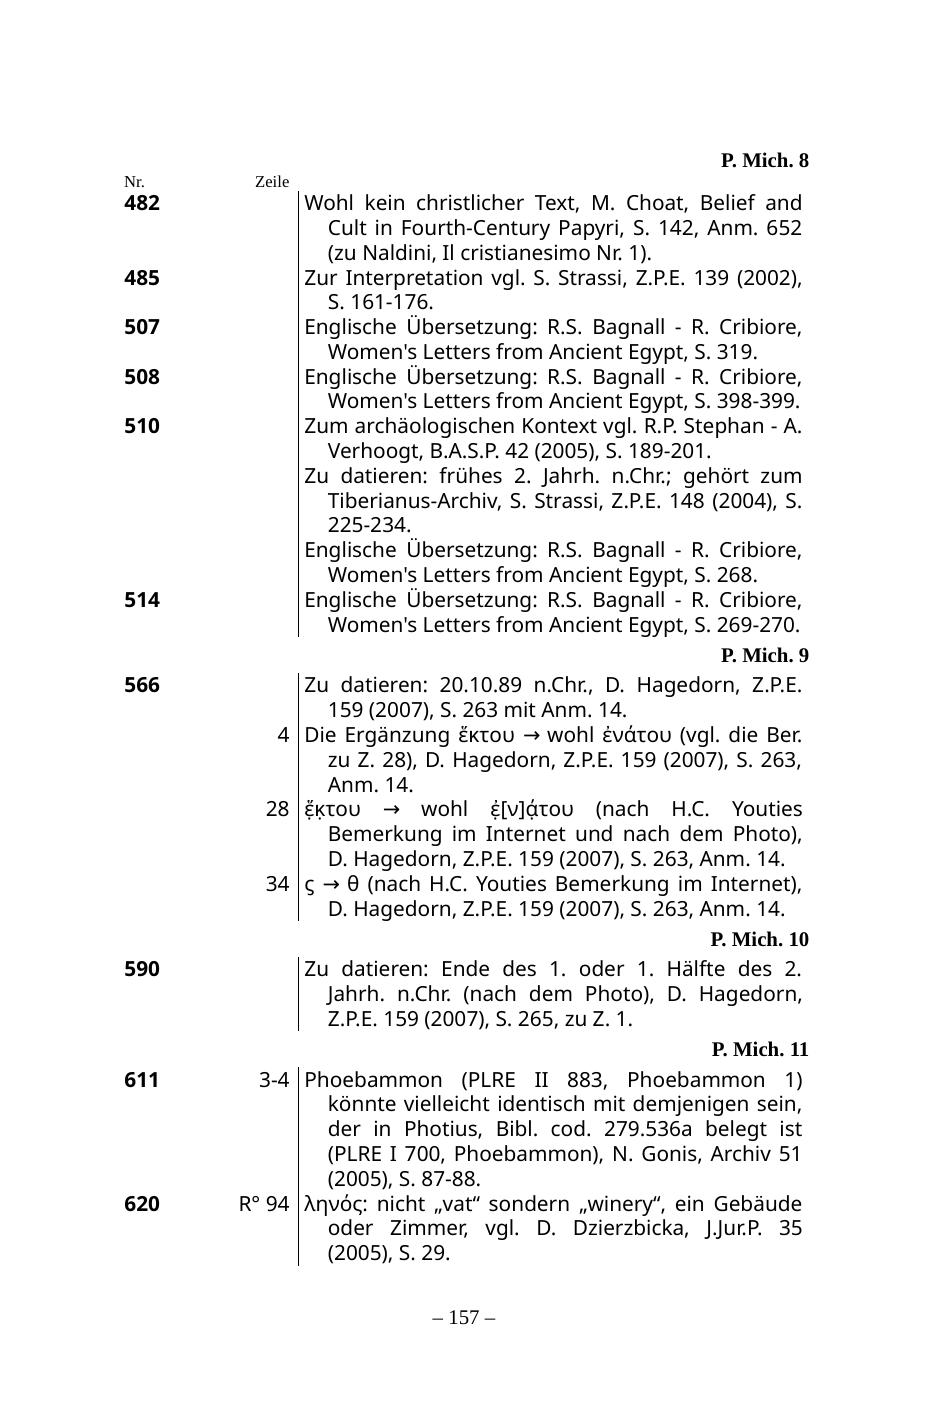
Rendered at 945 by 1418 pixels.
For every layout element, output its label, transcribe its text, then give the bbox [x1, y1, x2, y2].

table_cell Die Ergänzung ἕκτου → wohl ἐνάτου (vgl. die Ber. zu Z. 28), D. Hagedorn, Z.P.E. 159 (2007), S. 263, Anm. 14. [299, 723, 809, 797]
table_cell [118, 538, 298, 587]
table_cell 4 [207, 723, 298, 797]
table_cell Wohl kein christlicher Text, M. Choat, Belief and Cult in Fourth-Century Papyri, S. 142, Anm. 652 (zu Naldini, Il cristianesimo Nr. 1). [299, 191, 809, 265]
table_cell Zu datieren: frühes 2. Jahrh. n.Chr.; gehört zum Tiberianus-Archiv, S. Strassi, Z.P.E. 148 (2004), S. 225-234. [299, 464, 809, 538]
table_cell 28 [207, 797, 298, 871]
table_cell ἕ̣κ̣του → wohl ἐ̣[ν]ά̣του (nach H.C. Youties Bemerkung im Internet und nach dem Photo), D. Hagedorn, Z.P.E. 159 (2007), S. 263, Anm. 14. [299, 797, 809, 871]
table_header 3-4 [207, 1067, 298, 1191]
table_header Phoebammon (PLRE II 883, Phoebammon 1) könnte vielleicht identisch mit demjenigen sein, der in Photius, Bibl. cod. 279.536a belegt ist (PLRE I 700, Phoebammon), N. Gonis, Archiv 51 (2005), S. 87-88. [299, 1067, 809, 1191]
table_cell Zum archäologischen Kontext vgl. R.P. Stephan - A. Verhoogt, B.A.S.P. 42 (2005), S. 189-201. [299, 414, 809, 463]
table_cell Englische Übersetzung: R.S. Bagnall - R. Cribiore, Women's Letters from Ancient Egypt, S. 398-399. [299, 364, 809, 414]
table_cell [118, 723, 207, 797]
table_cell 507 [118, 315, 298, 364]
table_cell 514 [118, 588, 298, 637]
table_cell R° 94 [207, 1191, 298, 1266]
table_cell Zur Interpretation vgl. S. Strassi, Z.P.E. 139 (2002), S. 161-176. [299, 265, 809, 315]
table_cell 508 [118, 364, 298, 414]
table_cell 482 [118, 191, 298, 265]
table_header Zu datieren: Ende des 1. oder 1. Hälfte des 2. Jahrh. n.Chr. (nach dem Photo), D. Hagedorn, Z.P.E. 159 (2007), S. 265, zu Z. 1. [299, 957, 809, 1031]
table_header 590 [118, 957, 298, 1031]
table_cell [118, 797, 207, 871]
table_cell 485 [118, 265, 298, 315]
table_cell 510 [118, 414, 298, 463]
table_cell [118, 464, 298, 538]
subtitle P. Mich. 10 [118, 927, 809, 951]
table_cell ϛ → θ (nach H.C. Youties Bemerkung im Internet), D. Hagedorn, Z.P.E. 159 (2007), S. 263, Anm. 14. [299, 871, 809, 921]
table_cell 620 [118, 1191, 207, 1266]
table_header Zu datieren: 20.10.89 n.Chr., D. Hagedorn, Z.P.E. 159 (2007), S. 263 mit Anm. 14. [299, 673, 809, 723]
table_header 566 [118, 673, 298, 723]
table_cell Englische Übersetzung: R.S. Bagnall - R. Cribiore, Women's Letters from Ancient Egypt, S. 269-270. [299, 588, 809, 637]
table_header 611 [118, 1067, 207, 1191]
table_cell Englische Übersetzung: R.S. Bagnall - R. Cribiore, Women's Letters from Ancient Egypt, S. 268. [299, 538, 809, 587]
table_cell [118, 871, 207, 921]
table_cell ληνός: nicht „vat“ sondern „winery“, ein Gebäude oder Zimmer, vgl. D. Dzierzbicka, J.Jur.P. 35 (2005), S. 29. [299, 1191, 809, 1266]
table_cell Englische Übersetzung: R.S. Bagnall - R. Cribiore, Women's Letters from Ancient Egypt, S. 319. [299, 315, 809, 364]
subtitle P. Mich. 9 [118, 643, 809, 667]
table_cell 34 [207, 871, 298, 921]
subtitle P. Mich. 11 [118, 1037, 809, 1061]
